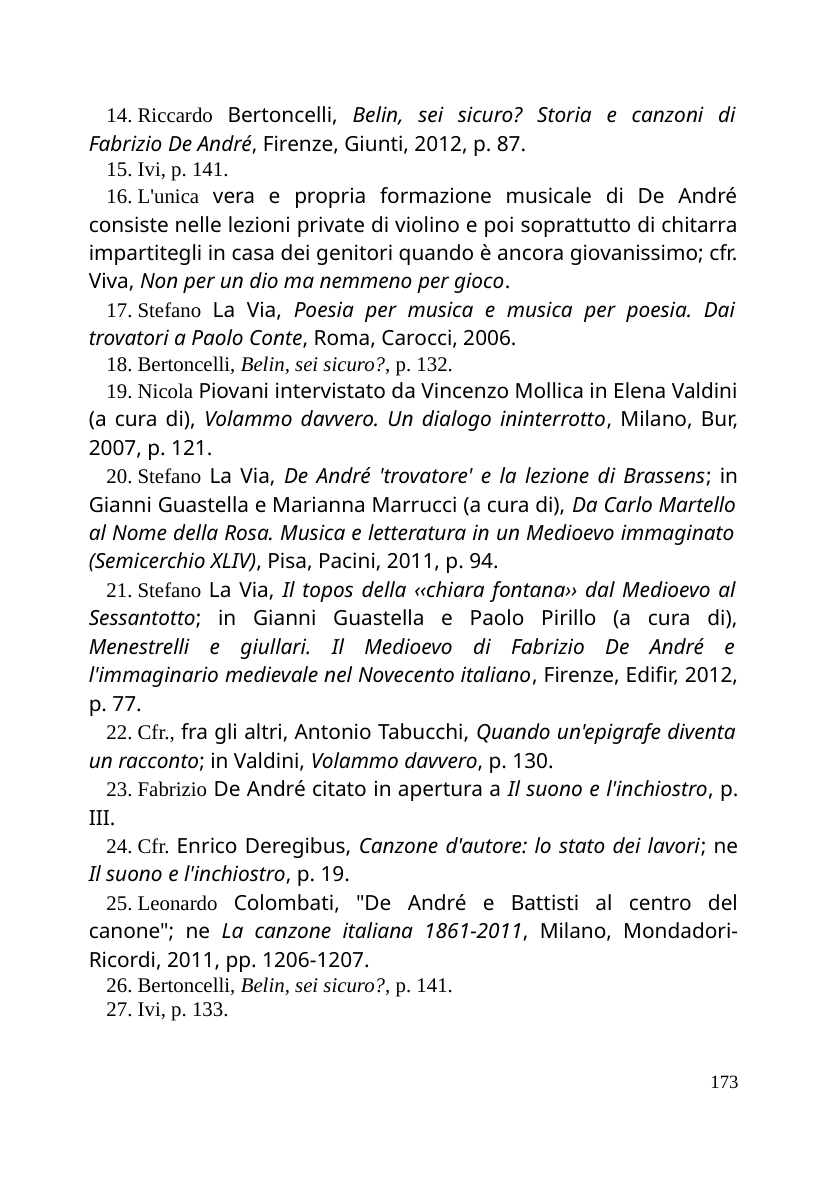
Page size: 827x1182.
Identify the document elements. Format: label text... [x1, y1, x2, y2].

text Stefano La Via, Il topos della ‹‹chiara fontana›› dal Medioevo al Sessantotto; in Gianni Guastella e Paolo Pirillo (a cura di), Menestrelli e giullari. Il Medioevo di Fabrizio De André e l'immaginario medievale nel Novecento italiano, Firenze, Edifir, 2012, p. 77. [88, 575, 738, 717]
text Bertoncelli, Belin, sei sicuro?, p. 141. [88, 973, 738, 997]
text Ivi, p. 141. [88, 157, 738, 181]
text Leonardo Colombati, "De André e Battisti al centro del canone"; ne La canzone italiana 1861-2011, Milano, Mondadori-Ricordi, 2011, pp. 1206-1207. [88, 888, 738, 973]
text Nicola Piovani intervistato da Vincenzo Mollica in Elena Valdini (a cura di), Volammo davvero. Un dialogo ininterrotto, Milano, Bur, 2007, p. 121. [88, 376, 738, 461]
text Ivi, p. 133. [88, 997, 738, 1021]
text Stefano La Via, Poesia per musica e musica per poesia. Dai trovatori a Paolo Conte, Roma, Carocci, 2006. [88, 295, 738, 352]
text Cfr., fra gli altri, Antonio Tabucchi, Quando un'epigrafe diventa un racconto; in Valdini, Volammo davvero, p. 130. [88, 717, 738, 774]
text L'unica vera e propria formazione musicale di De André consiste nelle lezioni private di violino e poi soprattutto di chitarra impartitegli in casa dei genitori quando è ancora giovanissimo; cfr. Viva, Non per un dio ma nemmeno per gioco. [88, 181, 738, 295]
text Cfr. Enrico Deregibus, Canzone d'autore: lo stato dei lavori; ne Il suono e l'inchiostro, p. 19. [88, 831, 738, 888]
text Stefano La Via, De André 'trovatore' e la lezione di Brassens; in Gianni Guastella e Marianna Marrucci (a cura di), Da Carlo Martello al Nome della Rosa. Musica e letteratura in un Medioevo immaginato (Semicerchio XLIV), Pisa, Pacini, 2011, p. 94. [88, 461, 738, 575]
text Riccardo Bertoncelli, Belin, sei sicuro? Storia e canzoni di Fabrizio De André, Firenze, Giunti, 2012, p. 87. [88, 100, 738, 157]
text Fabrizio De André citato in apertura a Il suono e l'inchiostro, p. III. [88, 774, 738, 831]
text Bertoncelli, Belin, sei sicuro?, p. 132. [88, 352, 738, 376]
